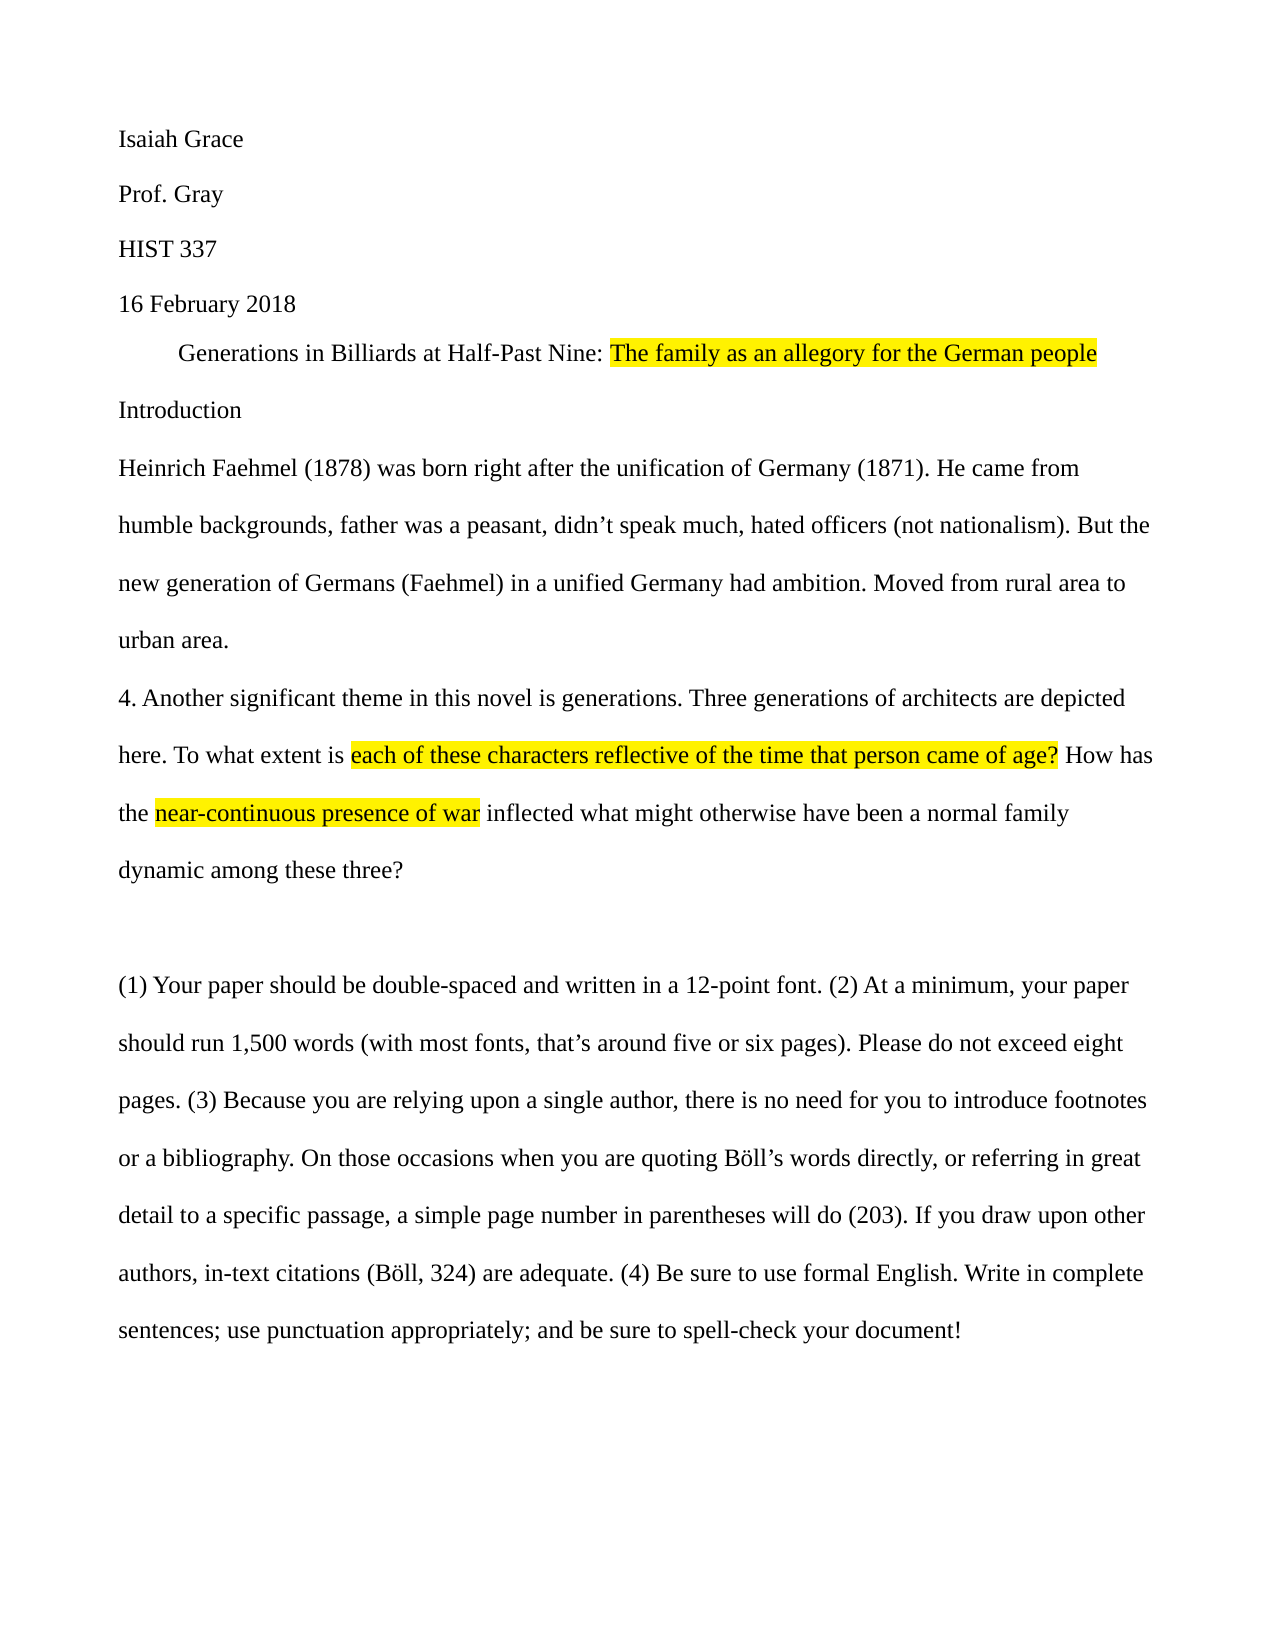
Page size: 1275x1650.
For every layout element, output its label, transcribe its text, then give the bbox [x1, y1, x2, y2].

text Prof. Gray [118, 179, 1157, 208]
text 4. Another significant theme in this novel is generations. Three generations of architects are depicted here. To what extent is each of these characters reflective of the time that person came of age? How has the near-continuous presence of war inflected what might otherwise have been a normal family dynamic among these three? [118, 683, 1157, 884]
text HIST 337 [118, 234, 1157, 263]
text 16 February 2018 [118, 289, 1157, 318]
text (1) Your paper should be double-spaced and written in a 12-point font. (2) At a minimum, your paper should run 1,500 words (with most fonts, that’s around five or six pages). Please do not exceed eight pages. (3) Because you are relying upon a single author, there is no need for you to introduce footnotes or a bibliography. On those occasions when you are quoting Böll’s words directly, or referring in great detail to a specific passage, a simple page number in parentheses will do (203). If you draw upon other authors, in-text citations (Böll, 324) are adequate. (4) Be sure to use formal English. Write in complete sentences; use punctuation appropriately; and be sure to spell-check your document! [118, 971, 1157, 1344]
text Introduction [118, 396, 1157, 424]
text Generations in Billiards at Half-Past Nine: The family as an allegory for the German people [118, 338, 1157, 367]
text Isaiah Grace [118, 124, 1157, 153]
text Heinrich Faehmel (1878) was born right after the unification of Germany (1871). He came from humble backgrounds, father was a peasant, didn’t speak much, hated officers (not nationalism). But the new generation of Germans (Faehmel) in a unified Germany had ambition. Moved from rural area to urban area. [118, 453, 1157, 654]
